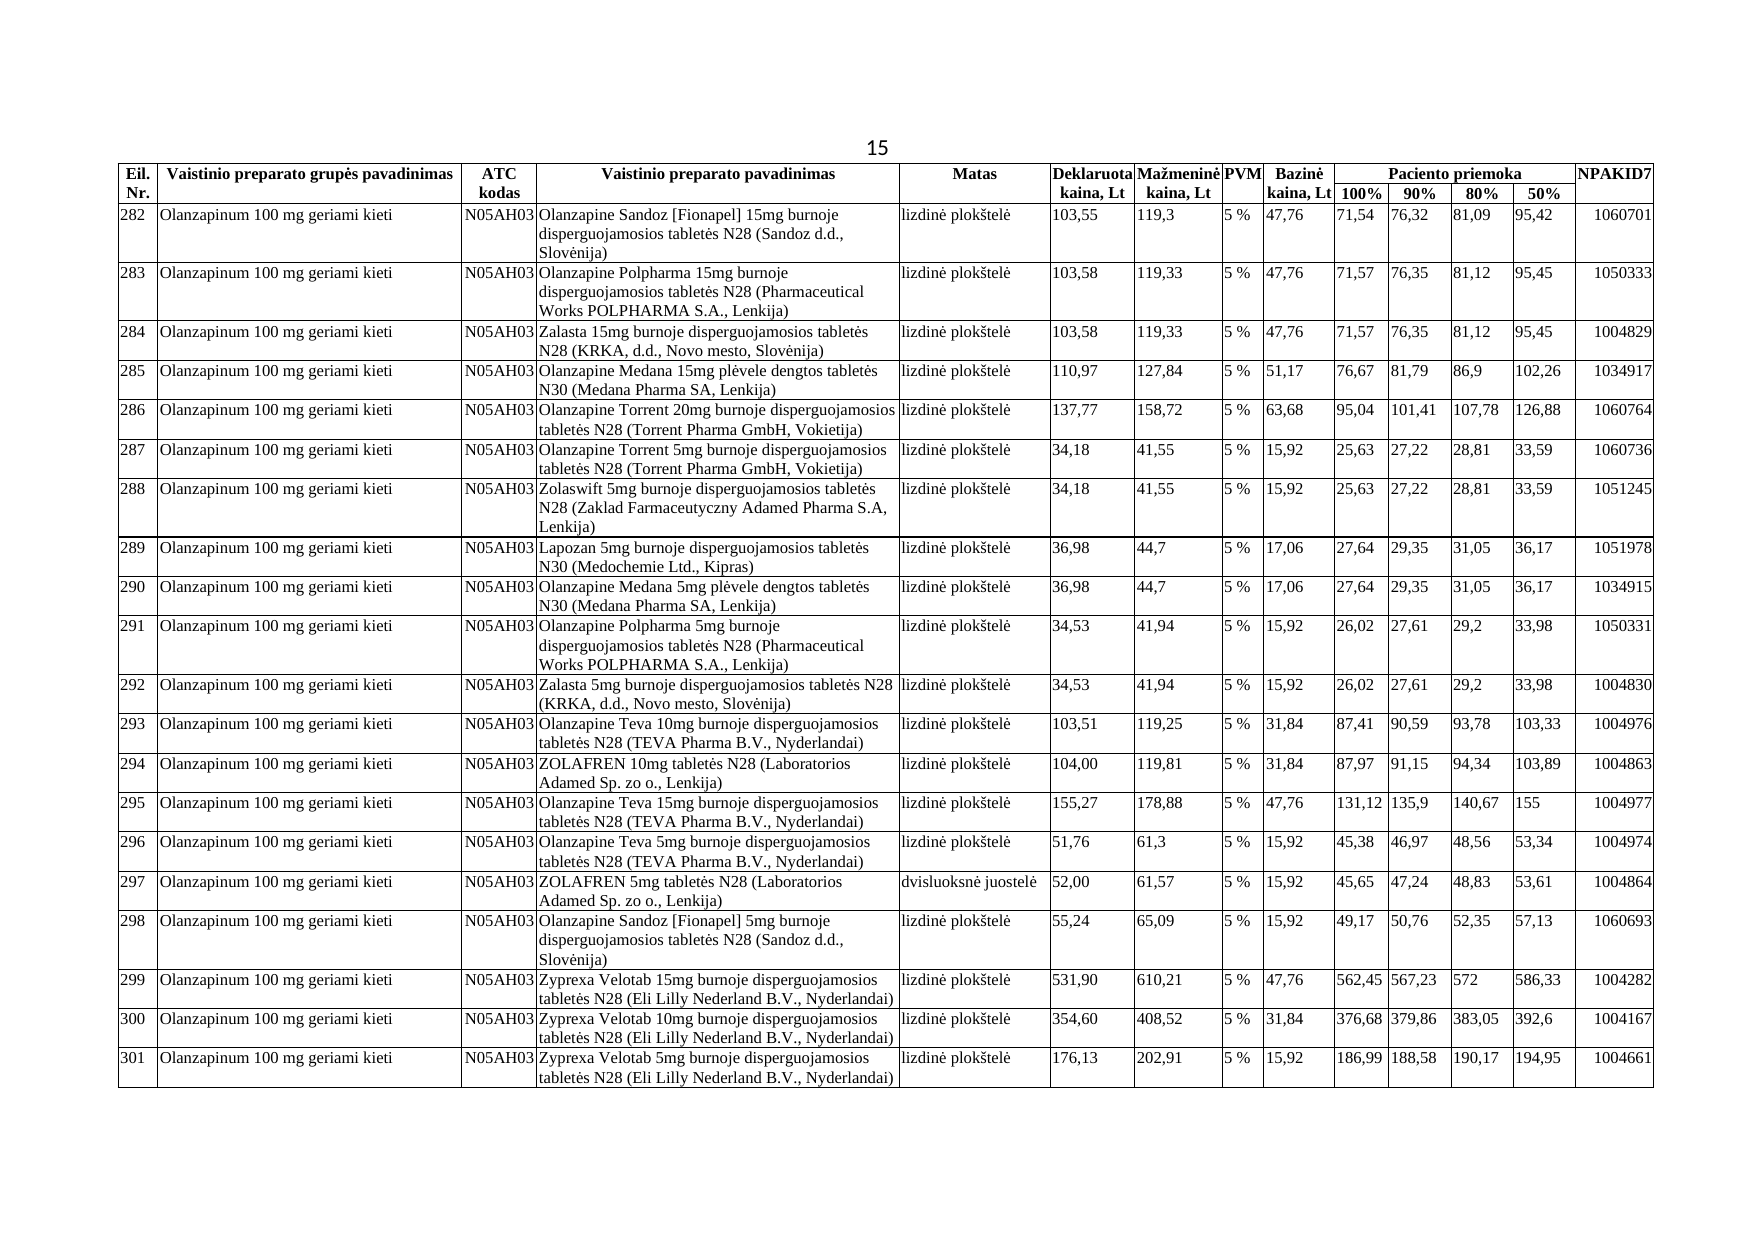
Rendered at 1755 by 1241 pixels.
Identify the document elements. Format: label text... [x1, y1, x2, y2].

table_cell Zyprexa Velotab 15mg burnoje disperguojamosios tabletės N28 (Eli Lilly Nederland B.V., Nyderlandai) [537, 970, 899, 1008]
table_header Eil. Nr. [119, 164, 157, 203]
table_cell 567,23 [1389, 970, 1451, 1008]
table_cell 126,88 [1514, 400, 1575, 438]
table_cell 140,67 [1452, 793, 1513, 831]
table_cell 36,98 [1051, 577, 1134, 615]
table_cell lizdinė plokštelė [900, 793, 1050, 831]
table_cell 119,25 [1135, 714, 1222, 752]
table_cell 1060736 [1576, 440, 1653, 478]
table_cell lizdinė plokštelė [900, 479, 1050, 536]
table_cell 87,97 [1335, 754, 1388, 792]
table_cell 15,92 [1264, 832, 1334, 871]
table_cell 46,97 [1389, 832, 1451, 871]
table_cell N05AH03 [462, 714, 536, 752]
table_cell 34,18 [1051, 440, 1134, 478]
table_cell 102,26 [1514, 361, 1575, 399]
table_cell 15,92 [1264, 1048, 1334, 1087]
table_cell N05AH03 [462, 440, 536, 478]
table_cell 86,9 [1452, 361, 1513, 399]
table_cell 586,33 [1514, 970, 1575, 1008]
table_cell 81,12 [1452, 321, 1513, 360]
table_cell 5 % [1223, 911, 1263, 968]
table_cell 76,32 [1389, 204, 1451, 262]
table_cell 297 [119, 872, 157, 910]
table_cell 15,92 [1264, 872, 1334, 910]
table_cell 55,24 [1051, 911, 1134, 968]
table_cell 41,94 [1135, 675, 1222, 713]
table_cell 53,34 [1514, 832, 1575, 871]
table_cell 95,45 [1514, 263, 1575, 320]
table_cell 52,00 [1051, 872, 1134, 910]
table_cell lizdinė plokštelė [900, 616, 1050, 674]
table_cell 155,27 [1051, 793, 1134, 831]
table_header Vaistinio preparato grupės pavadinimas [158, 164, 461, 203]
table_cell 562,45 [1335, 970, 1388, 1008]
table_cell 104,00 [1051, 754, 1134, 792]
table_cell Olanzapinum 100 mg geriami kieti [158, 321, 461, 360]
table_cell 137,77 [1051, 400, 1134, 438]
table_cell Olanzapinum 100 mg geriami kieti [158, 538, 461, 576]
table_cell 282 [119, 204, 157, 262]
table_cell Olanzapine Medana 15mg plėvele dengtos tabletės N30 (Medana Pharma SA, Lenkija) [537, 361, 899, 399]
table_cell 48,56 [1452, 832, 1513, 871]
table_cell 5 % [1223, 361, 1263, 399]
table_cell Olanzapinum 100 mg geriami kieti [158, 754, 461, 792]
table_cell 299 [119, 970, 157, 1008]
table_cell 27,61 [1389, 675, 1451, 713]
table_cell Olanzapinum 100 mg geriami kieti [158, 970, 461, 1008]
table_cell 31,05 [1452, 538, 1513, 576]
table_cell 17,06 [1264, 577, 1334, 615]
table_cell Olanzapinum 100 mg geriami kieti [158, 577, 461, 615]
table_cell 36,17 [1514, 538, 1575, 576]
table_cell 44,7 [1135, 577, 1222, 615]
table_cell 101,41 [1389, 400, 1451, 438]
table_cell 1004863 [1576, 754, 1653, 792]
table_cell 119,3 [1135, 204, 1222, 262]
table_cell 31,84 [1264, 1009, 1334, 1047]
table_cell 376,68 [1335, 1009, 1388, 1047]
table_cell lizdinė plokštelė [900, 675, 1050, 713]
table_cell 45,65 [1335, 872, 1388, 910]
table_cell 76,35 [1389, 321, 1451, 360]
table_cell 103,51 [1051, 714, 1134, 752]
table_cell N05AH03 [462, 675, 536, 713]
table_cell 27,61 [1389, 616, 1451, 674]
table_cell 5 % [1223, 872, 1263, 910]
table_cell 1004282 [1576, 970, 1653, 1008]
table_cell 80% [1452, 184, 1513, 203]
table_cell Zyprexa Velotab 10mg burnoje disperguojamosios tabletės N28 (Eli Lilly Nederland B.V., Nyderlandai) [537, 1009, 899, 1047]
table_cell 1060701 [1576, 204, 1653, 262]
table_cell Olanzapine Polpharma 15mg burnoje disperguojamosios tabletės N28 (Pharmaceutical Works POLPHARMA S.A., Lenkija) [537, 263, 899, 320]
table_cell 47,24 [1389, 872, 1451, 910]
table_cell N05AH03 [462, 538, 536, 576]
table_cell 1004661 [1576, 1048, 1653, 1087]
table_cell 1004829 [1576, 321, 1653, 360]
table_cell N05AH03 [462, 479, 536, 536]
table_cell 87,41 [1335, 714, 1388, 752]
table_cell 61,57 [1135, 872, 1222, 910]
table_cell Olanzapine Sandoz [Fionapel] 5mg burnoje disperguojamosios tabletės N28 (Sandoz d.d., Slovėnija) [537, 911, 899, 968]
table_cell 292 [119, 675, 157, 713]
table_cell 25,63 [1335, 479, 1388, 536]
table_cell lizdinė plokštelė [900, 321, 1050, 360]
table_cell 383,05 [1452, 1009, 1513, 1047]
table_cell 5 % [1223, 204, 1263, 262]
table_cell 5 % [1223, 1048, 1263, 1087]
table_cell 286 [119, 400, 157, 438]
table_cell N05AH03 [462, 204, 536, 262]
table_cell 95,04 [1335, 400, 1388, 438]
table_cell lizdinė plokštelė [900, 440, 1050, 478]
table_header Mažmeninė kaina, Lt [1135, 164, 1222, 203]
table_cell 34,53 [1051, 675, 1134, 713]
table_cell 119,33 [1135, 321, 1222, 360]
table_header Deklaruota kaina, Lt [1051, 164, 1134, 203]
table_cell 5 % [1223, 538, 1263, 576]
table_header Matas [900, 164, 1050, 203]
table_cell Olanzapinum 100 mg geriami kieti [158, 714, 461, 752]
table_cell Olanzapinum 100 mg geriami kieti [158, 872, 461, 910]
table_cell 53,61 [1514, 872, 1575, 910]
table_cell 572 [1452, 970, 1513, 1008]
table_cell N05AH03 [462, 361, 536, 399]
table_cell Olanzapinum 100 mg geriami kieti [158, 440, 461, 478]
table_cell 71,57 [1335, 263, 1388, 320]
table_cell 76,67 [1335, 361, 1388, 399]
table_cell 392,6 [1514, 1009, 1575, 1047]
table_cell 15,92 [1264, 616, 1334, 674]
table_cell Olanzapine Teva 5mg burnoje disperguojamosios tabletės N28 (TEVA Pharma B.V., Nyderlandai) [537, 832, 899, 871]
table_cell ZOLAFREN 10mg tabletės N28 (Laboratorios Adamed Sp. zo o., Lenkija) [537, 754, 899, 792]
table_cell Olanzapine Torrent 20mg burnoje disperguojamosios tabletės N28 (Torrent Pharma GmbH, Vokietija) [537, 400, 899, 438]
table_cell 31,84 [1264, 714, 1334, 752]
table_cell 155 [1514, 793, 1575, 831]
table_cell 176,13 [1051, 1048, 1134, 1087]
table_cell 25,63 [1335, 440, 1388, 478]
table_cell 289 [119, 538, 157, 576]
table_cell 28,81 [1452, 479, 1513, 536]
table_cell 1051245 [1576, 479, 1653, 536]
table_cell Olanzapinum 100 mg geriami kieti [158, 1009, 461, 1047]
table_cell 1004864 [1576, 872, 1653, 910]
table_cell N05AH03 [462, 577, 536, 615]
table_cell Olanzapinum 100 mg geriami kieti [158, 400, 461, 438]
table_cell 26,02 [1335, 675, 1388, 713]
table_cell Lapozan 5mg burnoje disperguojamosios tabletės N30 (Medochemie Ltd., Kipras) [537, 538, 899, 576]
table_cell 1004830 [1576, 675, 1653, 713]
table_cell lizdinė plokštelė [900, 714, 1050, 752]
table_cell lizdinė plokštelė [900, 361, 1050, 399]
table_cell Olanzapinum 100 mg geriami kieti [158, 616, 461, 674]
table_cell 610,21 [1135, 970, 1222, 1008]
table_cell 45,38 [1335, 832, 1388, 871]
table_cell 15,92 [1264, 911, 1334, 968]
table_cell 127,84 [1135, 361, 1222, 399]
table_cell 26,02 [1335, 616, 1388, 674]
table_cell 81,79 [1389, 361, 1451, 399]
table_cell 47,76 [1264, 793, 1334, 831]
table_cell lizdinė plokštelė [900, 1009, 1050, 1047]
table_cell 285 [119, 361, 157, 399]
table_cell ZOLAFREN 5mg tabletės N28 (Laboratorios Adamed Sp. zo o., Lenkija) [537, 872, 899, 910]
table_cell Olanzapinum 100 mg geriami kieti [158, 832, 461, 871]
table_cell 5 % [1223, 754, 1263, 792]
table_cell 296 [119, 832, 157, 871]
table_cell 90% [1389, 184, 1451, 203]
table_cell 1060693 [1576, 911, 1653, 968]
table_cell 5 % [1223, 577, 1263, 615]
table_cell 1034915 [1576, 577, 1653, 615]
table_cell 1034917 [1576, 361, 1653, 399]
table_cell 71,54 [1335, 204, 1388, 262]
table_cell lizdinė plokštelė [900, 263, 1050, 320]
table_cell 31,05 [1452, 577, 1513, 615]
table_cell 29,2 [1452, 675, 1513, 713]
table_cell 5 % [1223, 714, 1263, 752]
table_cell 71,57 [1335, 321, 1388, 360]
table_cell Olanzapinum 100 mg geriami kieti [158, 479, 461, 536]
table_cell 188,58 [1389, 1048, 1451, 1087]
table_cell 295 [119, 793, 157, 831]
table_cell Olanzapinum 100 mg geriami kieti [158, 204, 461, 262]
table_cell 76,35 [1389, 263, 1451, 320]
table_cell Zolaswift 5mg burnoje disperguojamosios tabletės N28 (Zaklad Farmaceutyczny Adamed Pharma S.A, Lenkija) [537, 479, 899, 536]
table_cell 5 % [1223, 675, 1263, 713]
table_cell 44,7 [1135, 538, 1222, 576]
table_cell 354,60 [1051, 1009, 1134, 1047]
table_cell Olanzapinum 100 mg geriami kieti [158, 911, 461, 968]
table_cell 15,92 [1264, 440, 1334, 478]
table_cell 194,95 [1514, 1048, 1575, 1087]
table_cell 47,76 [1264, 970, 1334, 1008]
table_cell 103,58 [1051, 263, 1134, 320]
table_cell 36,17 [1514, 577, 1575, 615]
table_cell lizdinė plokštelė [900, 400, 1050, 438]
table_cell 5 % [1223, 400, 1263, 438]
table_cell 1004976 [1576, 714, 1653, 752]
table_cell dvisluoksnė juostelė [900, 872, 1050, 910]
table_cell 5 % [1223, 616, 1263, 674]
table_cell Olanzapinum 100 mg geriami kieti [158, 263, 461, 320]
table_cell 51,17 [1264, 361, 1334, 399]
table_cell 90,59 [1389, 714, 1451, 752]
table_cell 290 [119, 577, 157, 615]
table_cell 158,72 [1135, 400, 1222, 438]
table_header Paciento priemoka [1335, 164, 1575, 183]
table_cell N05AH03 [462, 1048, 536, 1087]
table_cell 301 [119, 1048, 157, 1087]
table_cell N05AH03 [462, 872, 536, 910]
table_cell N05AH03 [462, 263, 536, 320]
table_cell lizdinė plokštelė [900, 832, 1050, 871]
table_header PVM [1223, 164, 1263, 203]
table_cell 65,09 [1135, 911, 1222, 968]
table_cell lizdinė plokštelė [900, 970, 1050, 1008]
table_cell 47,76 [1264, 263, 1334, 320]
table_cell 36,98 [1051, 538, 1134, 576]
table_cell lizdinė plokštelė [900, 204, 1050, 262]
table_cell 186,99 [1335, 1048, 1388, 1087]
table_cell 5 % [1223, 970, 1263, 1008]
table_cell 5 % [1223, 263, 1263, 320]
table_cell Olanzapine Polpharma 5mg burnoje disperguojamosios tabletės N28 (Pharmaceutical Works POLPHARMA S.A., Lenkija) [537, 616, 899, 674]
table_cell 408,52 [1135, 1009, 1222, 1047]
table_cell 49,17 [1335, 911, 1388, 968]
table_cell N05AH03 [462, 793, 536, 831]
table_header NPAKID7 [1576, 164, 1653, 203]
table_cell 5 % [1223, 1009, 1263, 1047]
table_cell Olanzapine Torrent 5mg burnoje disperguojamosios tabletės N28 (Torrent Pharma GmbH, Vokietija) [537, 440, 899, 478]
table_cell 107,78 [1452, 400, 1513, 438]
table_cell 48,83 [1452, 872, 1513, 910]
table_cell 33,59 [1514, 479, 1575, 536]
table_cell lizdinė plokštelė [900, 911, 1050, 968]
table_cell 131,12 [1335, 793, 1388, 831]
table_cell 119,81 [1135, 754, 1222, 792]
table_cell 33,98 [1514, 675, 1575, 713]
table_cell N05AH03 [462, 616, 536, 674]
table_cell 135,9 [1389, 793, 1451, 831]
table_cell 1051978 [1576, 538, 1653, 576]
table_cell 1004167 [1576, 1009, 1653, 1047]
table_cell lizdinė plokštelė [900, 754, 1050, 792]
table_cell 41,55 [1135, 479, 1222, 536]
table_cell 34,18 [1051, 479, 1134, 536]
table_cell N05AH03 [462, 1009, 536, 1047]
table_cell N05AH03 [462, 832, 536, 871]
table_cell N05AH03 [462, 321, 536, 360]
table_cell 95,45 [1514, 321, 1575, 360]
table_cell 15,92 [1264, 675, 1334, 713]
table_cell 81,12 [1452, 263, 1513, 320]
table_cell 50,76 [1389, 911, 1451, 968]
table_cell Zalasta 15mg burnoje disperguojamosios tabletės N28 (KRKA, d.d., Novo mesto, Slovėnija) [537, 321, 899, 360]
table_cell Zyprexa Velotab 5mg burnoje disperguojamosios tabletės N28 (Eli Lilly Nederland B.V., Nyderlandai) [537, 1048, 899, 1087]
table_cell 283 [119, 263, 157, 320]
table_cell 178,88 [1135, 793, 1222, 831]
table_cell 103,55 [1051, 204, 1134, 262]
table_cell Olanzapinum 100 mg geriami kieti [158, 1048, 461, 1087]
table_cell 1050333 [1576, 263, 1653, 320]
table_header ATC kodas [462, 164, 536, 203]
table_cell Olanzapine Sandoz [Fionapel] 15mg burnoje disperguojamosios tabletės N28 (Sandoz d.d., Slovėnija) [537, 204, 899, 262]
table_cell 94,34 [1452, 754, 1513, 792]
table_cell 27,64 [1335, 538, 1388, 576]
table_cell 110,97 [1051, 361, 1134, 399]
table_cell 52,35 [1452, 911, 1513, 968]
table_cell Olanzapinum 100 mg geriami kieti [158, 675, 461, 713]
table_cell 5 % [1223, 321, 1263, 360]
table_cell Olanzapinum 100 mg geriami kieti [158, 793, 461, 831]
table_cell 284 [119, 321, 157, 360]
table_cell lizdinė plokštelė [900, 577, 1050, 615]
table_cell lizdinė plokštelė [900, 1048, 1050, 1087]
table_cell 17,06 [1264, 538, 1334, 576]
table_cell 61,3 [1135, 832, 1222, 871]
table_cell N05AH03 [462, 970, 536, 1008]
table_cell 15,92 [1264, 479, 1334, 536]
table_cell 103,33 [1514, 714, 1575, 752]
table_cell 50% [1514, 184, 1575, 203]
table_cell N05AH03 [462, 754, 536, 792]
table_cell 103,58 [1051, 321, 1134, 360]
table_cell Olanzapine Medana 5mg plėvele dengtos tabletės N30 (Medana Pharma SA, Lenkija) [537, 577, 899, 615]
table_cell 190,17 [1452, 1048, 1513, 1087]
table_cell Olanzapinum 100 mg geriami kieti [158, 361, 461, 399]
table_cell 81,09 [1452, 204, 1513, 262]
table_cell Olanzapine Teva 10mg burnoje disperguojamosios tabletės N28 (TEVA Pharma B.V., Nyderlandai) [537, 714, 899, 752]
table_cell 5 % [1223, 440, 1263, 478]
table_cell 63,68 [1264, 400, 1334, 438]
table_cell 51,76 [1051, 832, 1134, 871]
table_cell Zalasta 5mg burnoje disperguojamosios tabletės N28 (KRKA, d.d., Novo mesto, Slovėnija) [537, 675, 899, 713]
table_cell 103,89 [1514, 754, 1575, 792]
table_cell 119,33 [1135, 263, 1222, 320]
table_cell 29,35 [1389, 577, 1451, 615]
table_cell 287 [119, 440, 157, 478]
table_cell lizdinė plokštelė [900, 538, 1050, 576]
table_cell 294 [119, 754, 157, 792]
table_cell 202,91 [1135, 1048, 1222, 1087]
table_cell 293 [119, 714, 157, 752]
table_cell 291 [119, 616, 157, 674]
table_cell 300 [119, 1009, 157, 1047]
table_cell 41,55 [1135, 440, 1222, 478]
table_cell 1050331 [1576, 616, 1653, 674]
table_cell 33,98 [1514, 616, 1575, 674]
table_header Bazinė kaina, Lt [1264, 164, 1334, 203]
table_cell 5 % [1223, 479, 1263, 536]
table_cell 31,84 [1264, 754, 1334, 792]
table_cell 28,81 [1452, 440, 1513, 478]
table_cell 288 [119, 479, 157, 536]
table_cell 27,22 [1389, 440, 1451, 478]
table_cell N05AH03 [462, 911, 536, 968]
table_cell 47,76 [1264, 321, 1334, 360]
table_cell 1004977 [1576, 793, 1653, 831]
table_cell 531,90 [1051, 970, 1134, 1008]
table_cell 100% [1335, 184, 1388, 203]
table_cell 27,64 [1335, 577, 1388, 615]
table_cell 57,13 [1514, 911, 1575, 968]
table_cell Olanzapine Teva 15mg burnoje disperguojamosios tabletės N28 (TEVA Pharma B.V., Nyderlandai) [537, 793, 899, 831]
table_cell 29,35 [1389, 538, 1451, 576]
table_cell 5 % [1223, 793, 1263, 831]
table_cell N05AH03 [462, 400, 536, 438]
table_cell 29,2 [1452, 616, 1513, 674]
table_cell 5 % [1223, 832, 1263, 871]
table_header Vaistinio preparato pavadinimas [537, 164, 899, 203]
table_cell 27,22 [1389, 479, 1451, 536]
table_cell 93,78 [1452, 714, 1513, 752]
table_cell 1004974 [1576, 832, 1653, 871]
table_cell 34,53 [1051, 616, 1134, 674]
table_cell 33,59 [1514, 440, 1575, 478]
table_cell 379,86 [1389, 1009, 1451, 1047]
table_cell 95,42 [1514, 204, 1575, 262]
table_cell 1060764 [1576, 400, 1653, 438]
table_cell 298 [119, 911, 157, 968]
table_cell 47,76 [1264, 204, 1334, 262]
table_cell 91,15 [1389, 754, 1451, 792]
table_cell 41,94 [1135, 616, 1222, 674]
